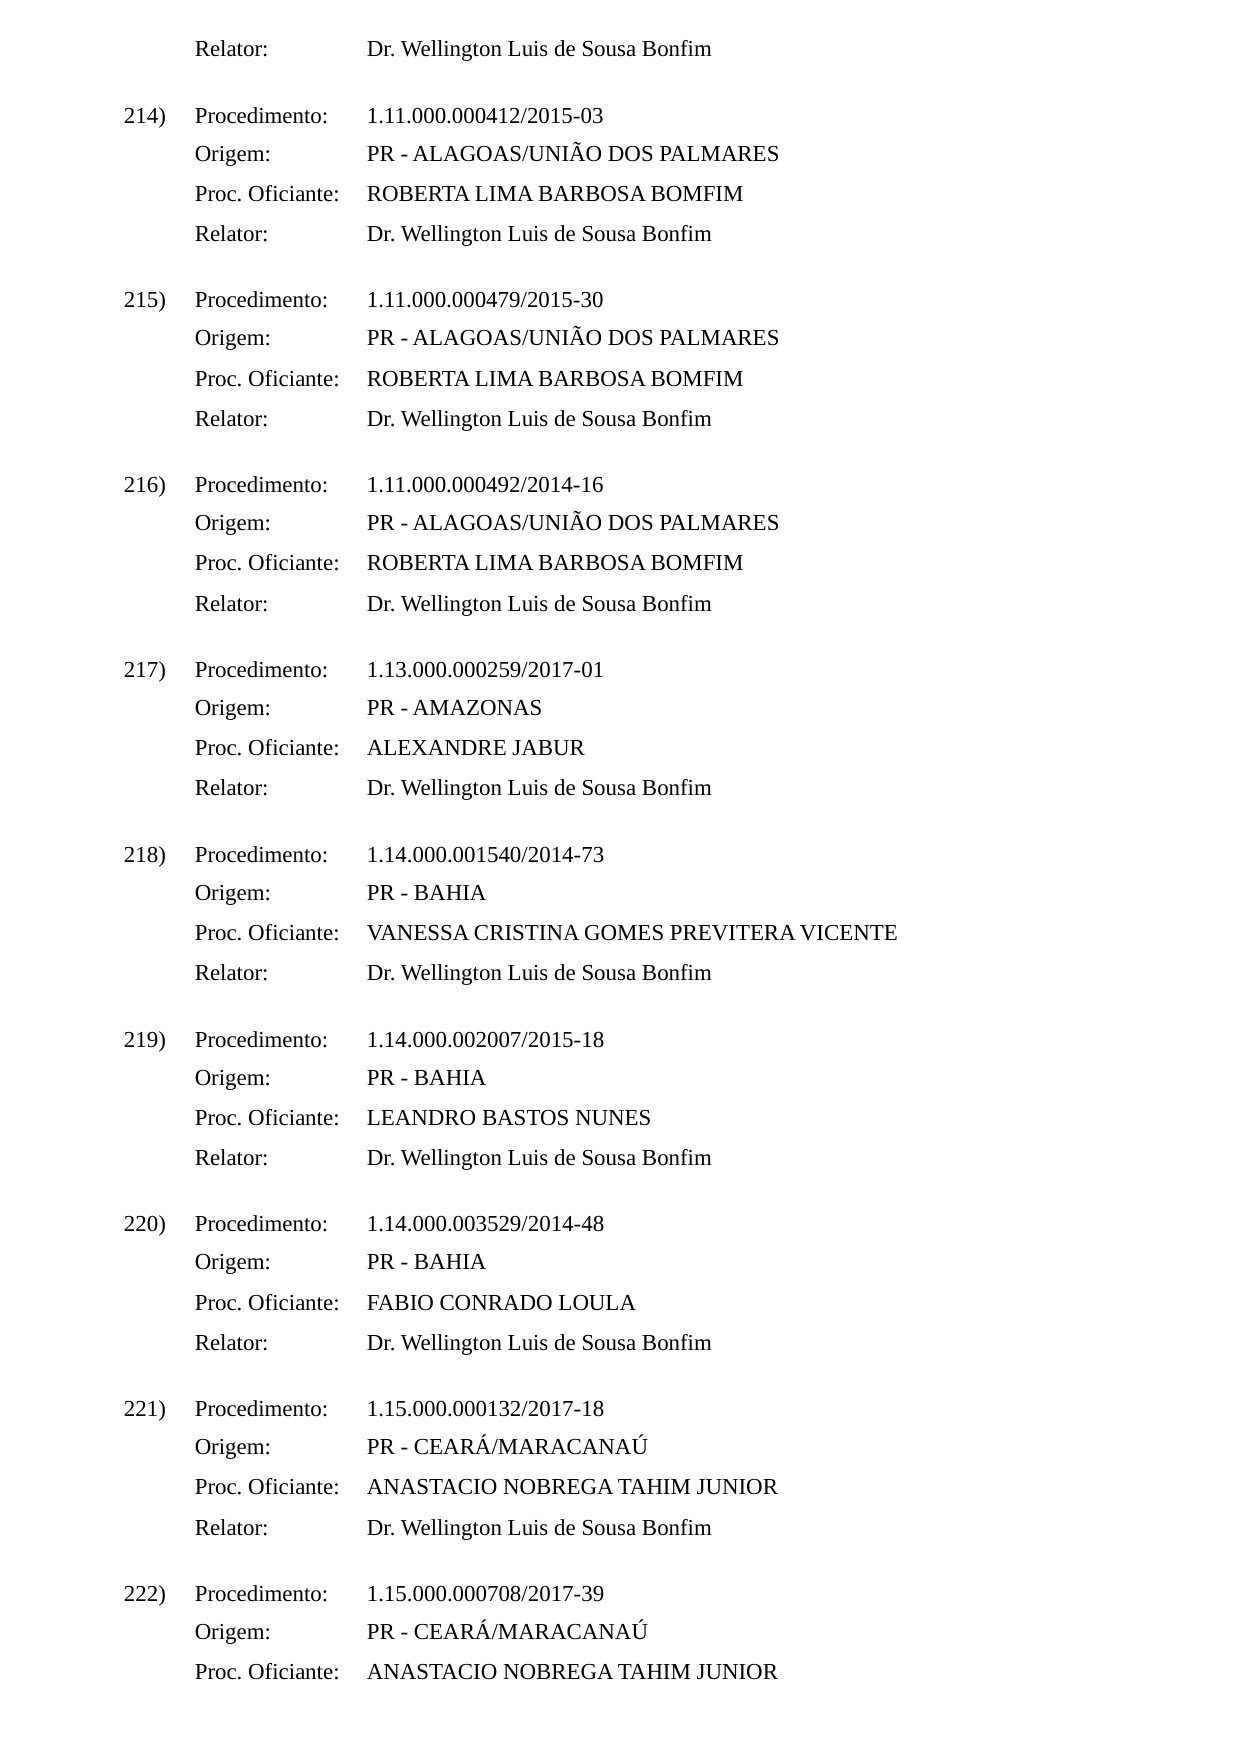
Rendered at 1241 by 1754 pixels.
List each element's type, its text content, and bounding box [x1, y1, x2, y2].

table_cell [118, 1138, 189, 1178]
table_cell Origem: [189, 1428, 361, 1468]
table_cell Relator: [189, 1138, 361, 1178]
table_cell ANASTACIO NOBREGA TAHIM JUNIOR [361, 1653, 1122, 1693]
table_cell PR - BAHIA [361, 1058, 1122, 1098]
table_header Procedimento: [189, 466, 361, 503]
table_cell Dr. Wellington Luis de Sousa Bonfim [361, 1323, 1122, 1363]
table_header 220) [118, 1205, 189, 1243]
table_header 215) [118, 281, 189, 319]
table_cell [118, 359, 189, 399]
table_header Procedimento: [189, 650, 361, 688]
table_cell PR - BAHIA [361, 1243, 1122, 1283]
table_cell [118, 1468, 189, 1508]
table_header Procedimento: [189, 96, 361, 134]
table_header Procedimento: [189, 835, 361, 873]
table_cell [118, 30, 189, 70]
table_cell Relator: [189, 214, 361, 254]
table_cell Origem: [189, 1058, 361, 1098]
table_cell [118, 1058, 189, 1098]
table_cell Dr. Wellington Luis de Sousa Bonfim [361, 214, 1122, 254]
table_cell PR - CEARÁ/MARACANAÚ [361, 1428, 1122, 1468]
table_cell Relator: [189, 769, 361, 809]
table_header 1.14.000.003529/2014-48 [361, 1205, 1122, 1243]
table_cell Relator: [189, 584, 361, 624]
table_cell [118, 873, 189, 913]
table_cell Origem: [189, 1612, 361, 1652]
table_header Procedimento: [189, 1020, 361, 1058]
table_cell ROBERTA LIMA BARBOSA BOMFIM [361, 174, 1122, 214]
table_cell VANESSA CRISTINA GOMES PREVITERA VICENTE [361, 913, 1122, 953]
table_cell ROBERTA LIMA BARBOSA BOMFIM [361, 544, 1122, 584]
table_cell [118, 504, 189, 544]
table_cell Dr. Wellington Luis de Sousa Bonfim [361, 584, 1122, 624]
table_cell [118, 1428, 189, 1468]
table_cell ALEXANDRE JABUR [361, 729, 1122, 769]
table_header 217) [118, 650, 189, 688]
table_cell [118, 174, 189, 214]
table_header 1.15.000.000708/2017-39 [361, 1574, 1122, 1612]
table_cell [118, 1323, 189, 1363]
table_cell Relator: [189, 1323, 361, 1363]
table_cell Dr. Wellington Luis de Sousa Bonfim [361, 769, 1122, 809]
table_cell Dr. Wellington Luis de Sousa Bonfim [361, 954, 1122, 994]
table_cell [118, 1283, 189, 1323]
table_header 1.14.000.002007/2015-18 [361, 1020, 1122, 1058]
table_cell Origem: [189, 1243, 361, 1283]
table_cell [118, 1612, 189, 1652]
table_cell PR - ALAGOAS/UNIÃO DOS PALMARES [361, 319, 1122, 359]
table_cell Dr. Wellington Luis de Sousa Bonfim [361, 30, 1122, 70]
table_cell Relator: [189, 1508, 361, 1548]
table_cell Proc. Oficiante: [189, 1283, 361, 1323]
table_cell [118, 584, 189, 624]
table_cell [118, 1098, 189, 1138]
table_cell Dr. Wellington Luis de Sousa Bonfim [361, 399, 1122, 439]
table_cell Origem: [189, 688, 361, 728]
table_header 1.11.000.000492/2014-16 [361, 466, 1122, 503]
table_cell [118, 134, 189, 174]
table_cell LEANDRO BASTOS NUNES [361, 1098, 1122, 1138]
table_cell [118, 1243, 189, 1283]
table_cell Proc. Oficiante: [189, 174, 361, 214]
table_cell [118, 769, 189, 809]
table_cell Dr. Wellington Luis de Sousa Bonfim [361, 1138, 1122, 1178]
table_cell Dr. Wellington Luis de Sousa Bonfim [361, 1508, 1122, 1548]
table_cell Relator: [189, 30, 361, 70]
table_cell ANASTACIO NOBREGA TAHIM JUNIOR [361, 1468, 1122, 1508]
table_cell Proc. Oficiante: [189, 544, 361, 584]
table_header Procedimento: [189, 1574, 361, 1612]
table_cell [118, 1653, 189, 1693]
table_cell Origem: [189, 319, 361, 359]
table_header 218) [118, 835, 189, 873]
table_header 1.11.000.000412/2015-03 [361, 96, 1122, 134]
table_header 1.13.000.000259/2017-01 [361, 650, 1122, 688]
table_header 221) [118, 1390, 189, 1427]
table_cell [118, 544, 189, 584]
table_header 219) [118, 1020, 189, 1058]
table_header 1.15.000.000132/2017-18 [361, 1390, 1122, 1427]
table_header 1.11.000.000479/2015-30 [361, 281, 1122, 319]
table_cell PR - BAHIA [361, 873, 1122, 913]
table_cell Proc. Oficiante: [189, 359, 361, 399]
table_cell Proc. Oficiante: [189, 729, 361, 769]
table_cell [118, 688, 189, 728]
table_cell [118, 954, 189, 994]
table_cell Origem: [189, 504, 361, 544]
table_header 1.14.000.001540/2014-73 [361, 835, 1122, 873]
table_cell [118, 913, 189, 953]
table_cell Origem: [189, 134, 361, 174]
table_cell Origem: [189, 873, 361, 913]
table_cell ROBERTA LIMA BARBOSA BOMFIM [361, 359, 1122, 399]
table_cell Proc. Oficiante: [189, 1098, 361, 1138]
table_header 222) [118, 1574, 189, 1612]
table_cell PR - ALAGOAS/UNIÃO DOS PALMARES [361, 134, 1122, 174]
table_cell Proc. Oficiante: [189, 1468, 361, 1508]
table_cell Relator: [189, 954, 361, 994]
table_cell [118, 319, 189, 359]
table_cell [118, 729, 189, 769]
table_header Procedimento: [189, 281, 361, 319]
table_cell [118, 1508, 189, 1548]
table_cell [118, 399, 189, 439]
table_cell Proc. Oficiante: [189, 1653, 361, 1693]
table_cell PR - CEARÁ/MARACANAÚ [361, 1612, 1122, 1652]
table_header Procedimento: [189, 1390, 361, 1427]
table_cell PR - ALAGOAS/UNIÃO DOS PALMARES [361, 504, 1122, 544]
table_header 214) [118, 96, 189, 134]
table_cell FABIO CONRADO LOULA [361, 1283, 1122, 1323]
table_cell Relator: [189, 399, 361, 439]
table_cell PR - AMAZONAS [361, 688, 1122, 728]
table_header 216) [118, 466, 189, 503]
table_header Procedimento: [189, 1205, 361, 1243]
table_cell Proc. Oficiante: [189, 913, 361, 953]
table_cell [118, 214, 189, 254]
